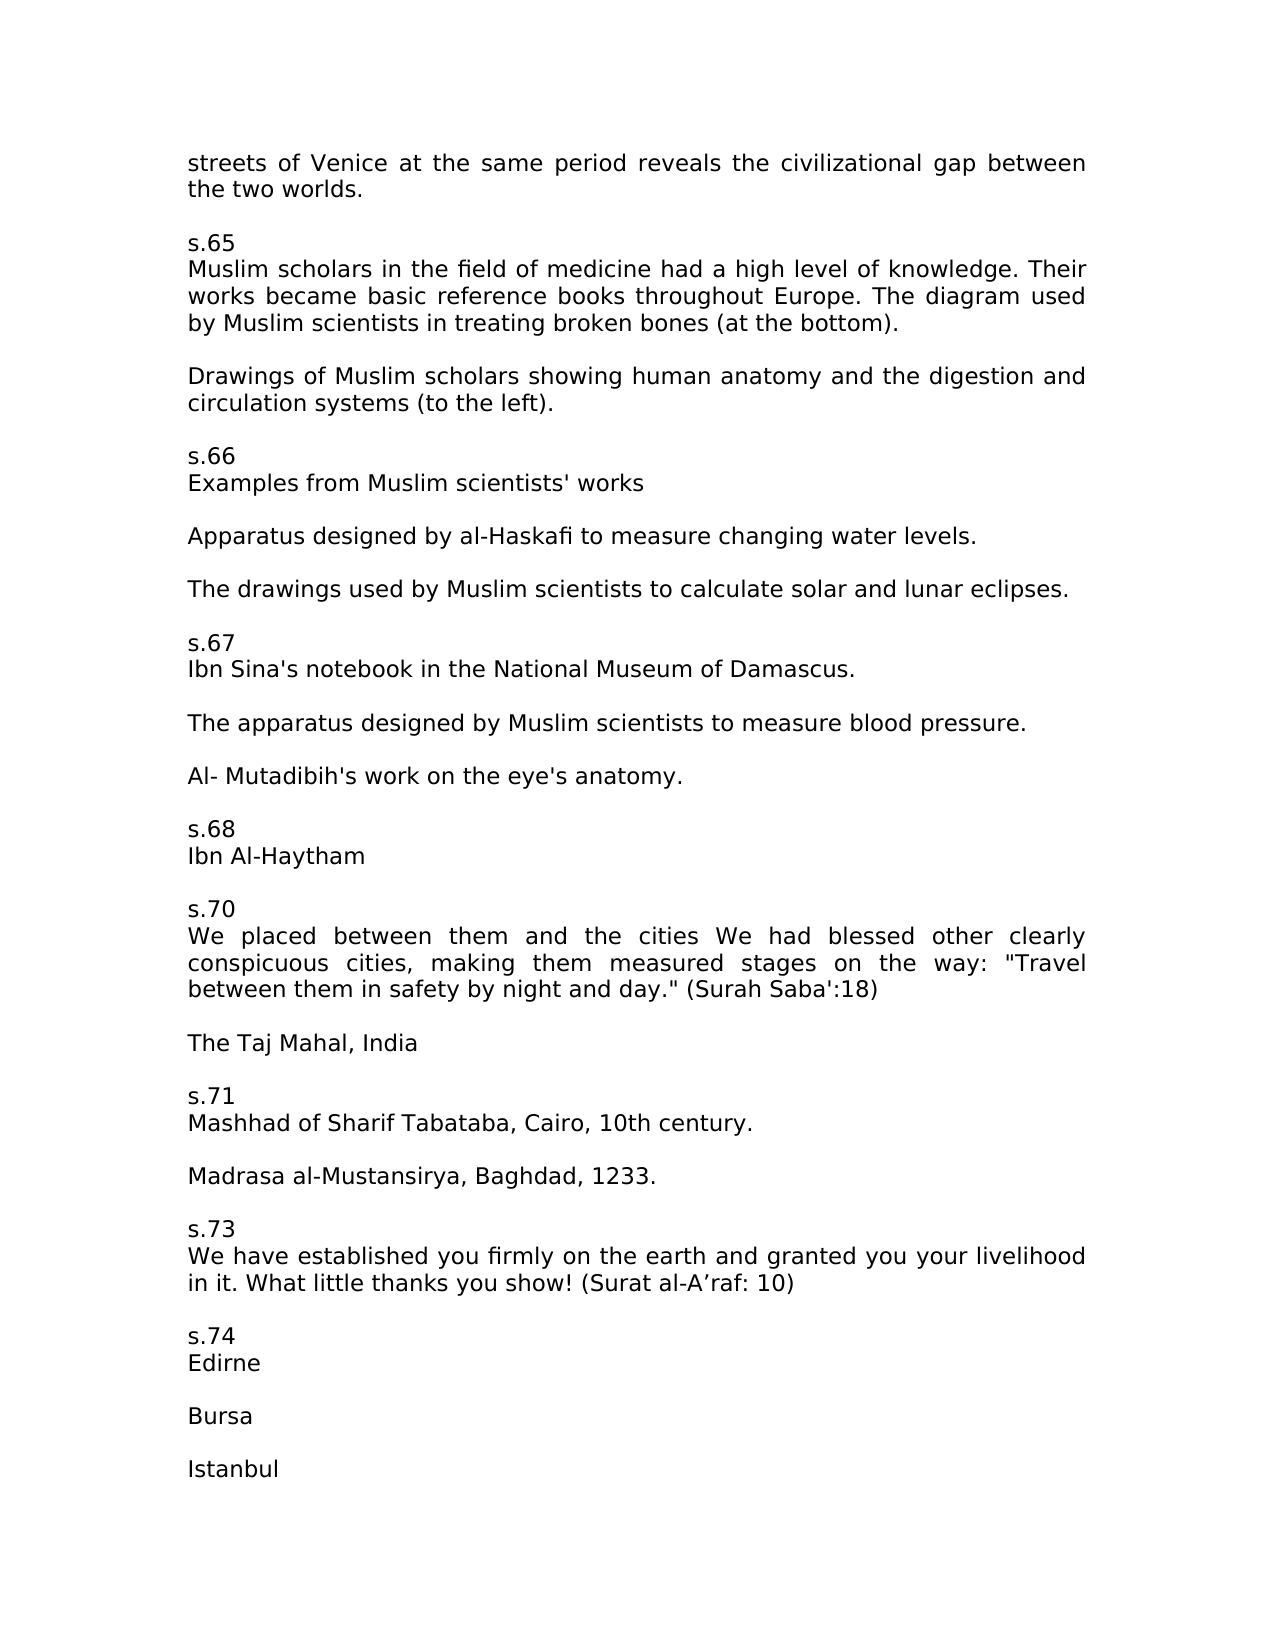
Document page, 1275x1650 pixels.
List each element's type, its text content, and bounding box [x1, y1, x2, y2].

text s.67 [187, 630, 1087, 657]
text We placed between them and the cities We had blessed other clearly conspicuous cities, making them measured stages on the way: "Travel between them in safety by night and day." (Surah Saba':18) [187, 923, 1087, 1003]
text streets of Venice at the same period reveals the civilizational gap between the two worlds. [187, 150, 1087, 203]
text Istanbul [187, 1457, 1087, 1483]
text The Taj Mahal, India [187, 1030, 1087, 1057]
text Al- Mutadibih's work on the eye's anatomy. [187, 763, 1087, 790]
text Ibn Sina's notebook in the National Museum of Damascus. [187, 657, 1087, 683]
text s.73 [187, 1217, 1087, 1243]
text s.66 [187, 443, 1087, 470]
text s.71 [187, 1083, 1087, 1110]
text The drawings used by Muslim scientists to calculate solar and lunar eclipses. [187, 577, 1087, 603]
text Bursa [187, 1403, 1087, 1430]
text Drawings of Muslim scholars showing human anatomy and the digestion and circulation systems (to the left). [187, 363, 1087, 417]
text Apparatus designed by al-Haskafi to measure changing water levels. [187, 523, 1087, 550]
text Muslim scholars in the field of medicine had a high level of knowledge. Their works became basic reference books throughout Europe. The diagram used by Muslim scientists in treating broken bones (at the bottom). [187, 257, 1087, 337]
text We have established you firmly on the earth and granted you your livelihood in it. What little thanks you show! (Surat al-A’raf: 10) [187, 1243, 1087, 1297]
text Edirne [187, 1350, 1087, 1377]
text Madrasa al-Mustansirya, Baghdad, 1233. [187, 1163, 1087, 1190]
text s.68 [187, 817, 1087, 843]
text s.74 [187, 1323, 1087, 1350]
text Ibn Al-Haytham [187, 843, 1087, 870]
text s.70 [187, 897, 1087, 923]
text s.65 [187, 230, 1087, 257]
text Examples from Muslim scientists' works [187, 470, 1087, 497]
text Mashhad of Sharif Tabataba, Cairo, 10th century. [187, 1110, 1087, 1137]
text The apparatus designed by Muslim scientists to measure blood pressure. [187, 710, 1087, 737]
